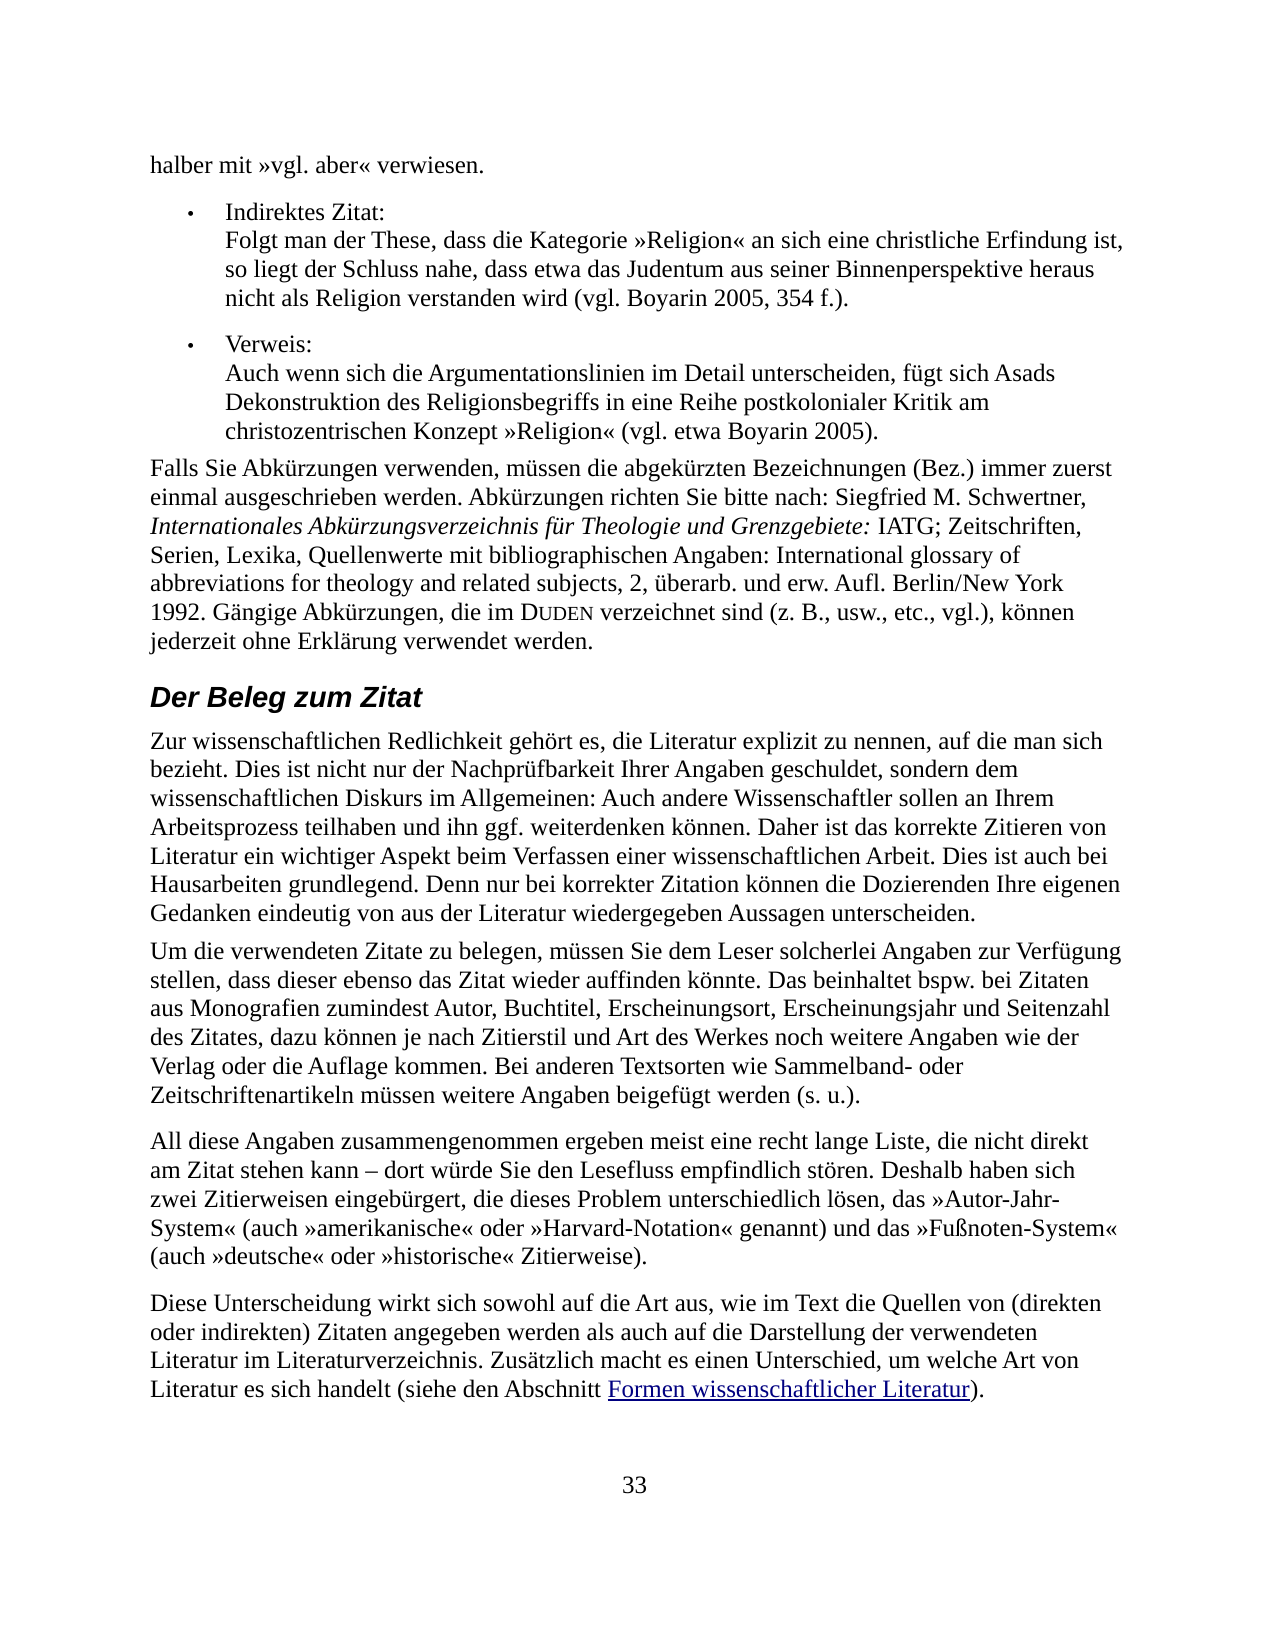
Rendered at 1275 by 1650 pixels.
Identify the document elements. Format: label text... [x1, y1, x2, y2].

text Um die verwendeten Zitate zu belegen, müssen Sie dem Leser solcherlei Angaben zur Verfügung stellen, dass dieser ebenso das Zitat wieder auffinden könnte. Das beinhaltet bspw. bei Zitaten aus Monografien zumindest Autor, Buchtitel, Erscheinungsort, Erscheinungsjahr und Seitenzahl des Zitates, dazu können je nach Zitierstil und Art des Werkes noch weitere Angaben wie der Verlag oder die Auflage kommen. Bei anderen Textsorten wie Sammelband- oder Zeitschriftenartikeln müssen weitere Angaben beigefügt werden (s. u.). [150, 936, 1125, 1108]
text Falls Sie Abkürzungen verwenden, müssen die abgekürzten Bezeichnungen (Bez.) immer zuerst einmal ausgeschrieben werden. Abkürzungen richten Sie bitte nach: Siegfried M. Schwertner, Internationales Abkürzungsverzeichnis für Theologie und Grenzgebiete: IATG; Zeitschriften, Serien, Lexika, Quellenwerte mit bibliographischen Angaben: International glossary of abbreviations for theology and related subjects, 2, überarb. und erw. Aufl. Berlin/​New York 1992. Gängige Abkürzungen, die im Duden verzeichnet sind (z. B., usw., etc., vgl.), können jederzeit ohne Erklärung verwendet werden. [150, 453, 1125, 655]
list Verweis: Auch wenn sich die Argumentationslinien im Detail unterscheiden, fügt sich Asads Dekonstruktion des Religionsbegriffs in eine Reihe postkolonialer Kritik am christozentrischen Konzept »Religion« (vgl. etwa Boyarin 2005). [187, 329, 1125, 444]
text Zur wissenschaftlichen Redlichkeit gehört es, die Literatur explizit zu nennen, auf die man sich bezieht. Dies ist nicht nur der Nachprüfbarkeit Ihrer Angaben geschuldet, sondern dem wissenschaftlichen Diskurs im Allgemeinen: Auch andere Wissenschaftler sollen an Ihrem Arbeitsprozess teilhaben und ihn ggf. weiterdenken können. Daher ist das korrekte Zitieren von Literatur ein wichtiger Aspekt beim Verfassen einer wissenschaftlichen Arbeit. Dies ist auch bei Hausarbeiten grundlegend. Denn nur bei korrekter Zitation können die Dozierenden Ihre eigenen Gedanken eindeutig von aus der Literatur wiedergegeben Aussagen unterscheiden. [150, 726, 1125, 927]
text All diese Angaben zusammengenommen ergeben meist eine recht lange Liste, die nicht direkt am Zitat stehen kann – dort würde Sie den Lesefluss empfindlich stören. Deshalb haben sich zwei Zitierweisen eingebürgert, die dieses Problem unterschiedlich lösen, das »Autor-Jahr-System« (auch »amerikanische« oder »Harvard-Notation« genannt) und das »Fußnoten-System« (auch »deutsche« oder »historische« Zitierweise). [150, 1126, 1125, 1270]
text Diese Unterscheidung wirkt sich sowohl auf die Art aus, wie im Text die Quellen von (direkten oder indirekten) Zitaten angegeben werden als auch auf die Darstellung der verwendeten Literatur im Literaturverzeichnis. Zusätzlich macht es einen Unterschied, um welche Art von Literatur es sich handelt (siehe den Abschnitt Formen wissenschaftlicher Literatur). [150, 1288, 1125, 1403]
text halber mit »vgl. aber« verwiesen. [150, 150, 1125, 179]
list Indirektes Zitat: Folgt man der These, dass die Kategorie »Religion« an sich eine christliche Erfindung ist, so liegt der Schluss nahe, dass etwa das Judentum aus seiner Binnenperspektive heraus nicht als Religion verstanden wird (vgl. Boyarin 2005, 354 f.). [187, 197, 1125, 312]
subtitle Der Beleg zum Zitat [150, 680, 1125, 713]
